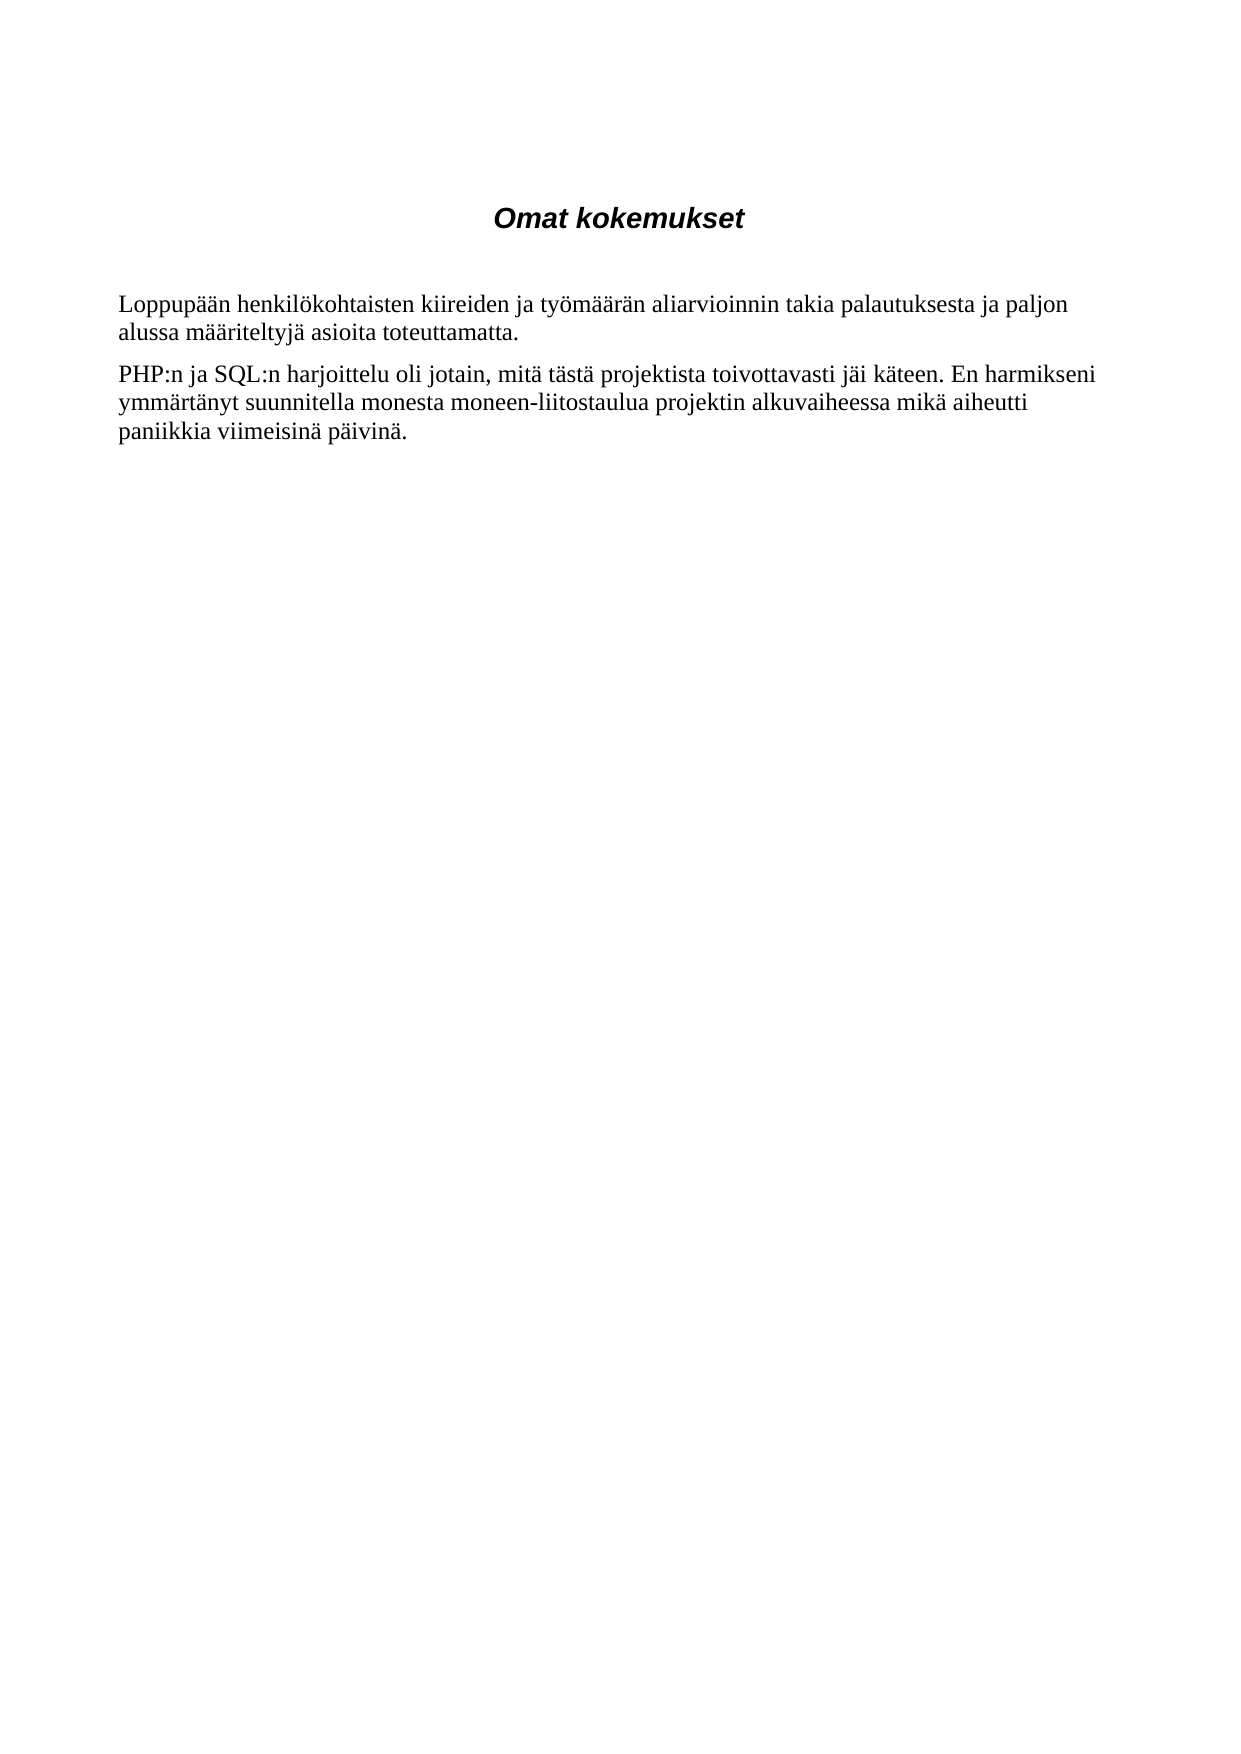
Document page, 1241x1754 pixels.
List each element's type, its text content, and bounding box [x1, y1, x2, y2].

subtitle Omat kokemukset [493, 201, 1122, 235]
text Loppupään henkilökohtaisten kiireiden ja työmäärän aliarvioinnin takia palautuksesta ja paljon alussa määriteltyjä asioita toteuttamatta. [118, 289, 1122, 346]
text PHP:n ja SQL:n harjoittelu oli jotain, mitä tästä projektista toivottavasti jäi käteen. En harmikseni ymmärtänyt suunnitella monesta moneen-liitostaulua projektin alkuvaiheessa mikä aiheutti paniikkia viimeisinä päivinä. [118, 359, 1122, 445]
